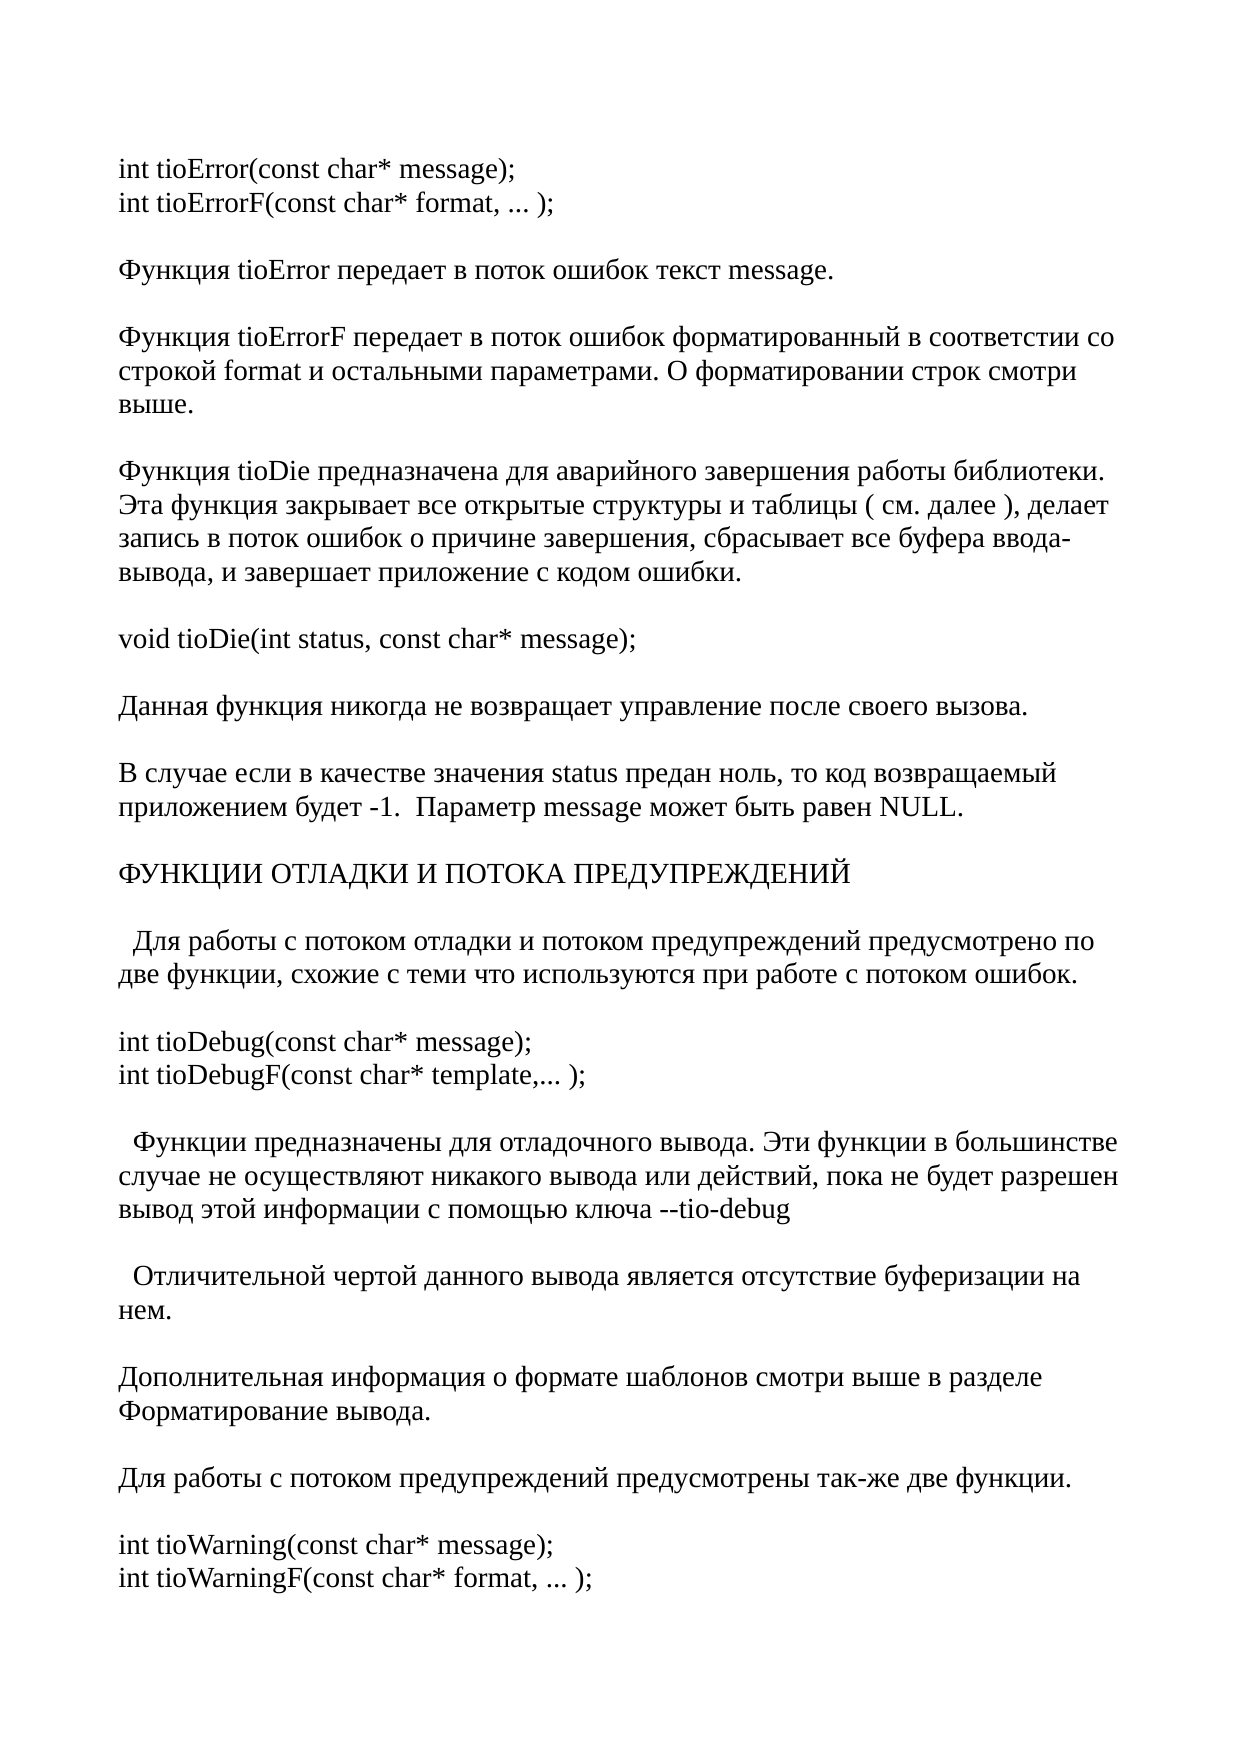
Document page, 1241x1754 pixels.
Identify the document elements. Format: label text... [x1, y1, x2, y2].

title Дополнительная информация о формате шаблонов смотри выше в разделе Форматирование вывода. [118, 1359, 1122, 1426]
title void tioDie(int status, const char* message); [118, 621, 1122, 655]
title int tioError(const char* message); [118, 152, 1122, 185]
title Функция tioDie предназначена для аварийного завершения работы библиотеки. Эта функция закрывает все открытые структуры и таблицы ( см. далее ), делает запись в поток ошибок о причине завершения, сбрасывает все буфера ввода-вывода, и завершает приложение с кодом ошибки. [118, 453, 1122, 588]
title Данная функция никогда не возвращает управление после своего вызова. [118, 688, 1122, 722]
title ФУНКЦИИ ОТЛАДКИ И ПОТОКА ПРЕДУПРЕЖДЕНИЙ [118, 856, 1122, 889]
title int tioDebug(const char* message); [118, 1024, 1122, 1057]
title int tioErrorF(const char* format, ... ); [118, 185, 1122, 219]
title Функция tioError передает в поток ошибок текст message. [118, 252, 1122, 286]
title Для работы с потоком предупреждений предусмотрены так-же две функции. [118, 1460, 1122, 1493]
title Функции предназначены для отладочного вывода. Эти функции в большинстве случае не осуществляют никакого вывода или действий, пока не будет разрешен вывод этой информации с помощью ключа --tio-debug [118, 1124, 1122, 1225]
title Для работы с потоком отладки и потоком предупреждений предусмотрено по две функции, схожие с теми что используются при работе с потоком ошибок. [118, 923, 1122, 990]
title int tioDebugF(const char* template,... ); [118, 1057, 1122, 1091]
title int tioWarning(const char* message); [118, 1527, 1122, 1560]
title Отличительной чертой данного вывода является отсутствие буферизации на нем. [118, 1258, 1122, 1326]
title int tioWarningF(const char* format, ... ); [118, 1560, 1122, 1594]
title Функция tioErrorF передает в поток ошибок форматированный в соответстии со строкой format и остальными параметрами. О форматировании строк смотри выше. [118, 319, 1122, 420]
title В случае если в качестве значения status предан ноль, то код возвращаемый приложением будет -1. Параметр message может быть равен NULL. [118, 755, 1122, 822]
